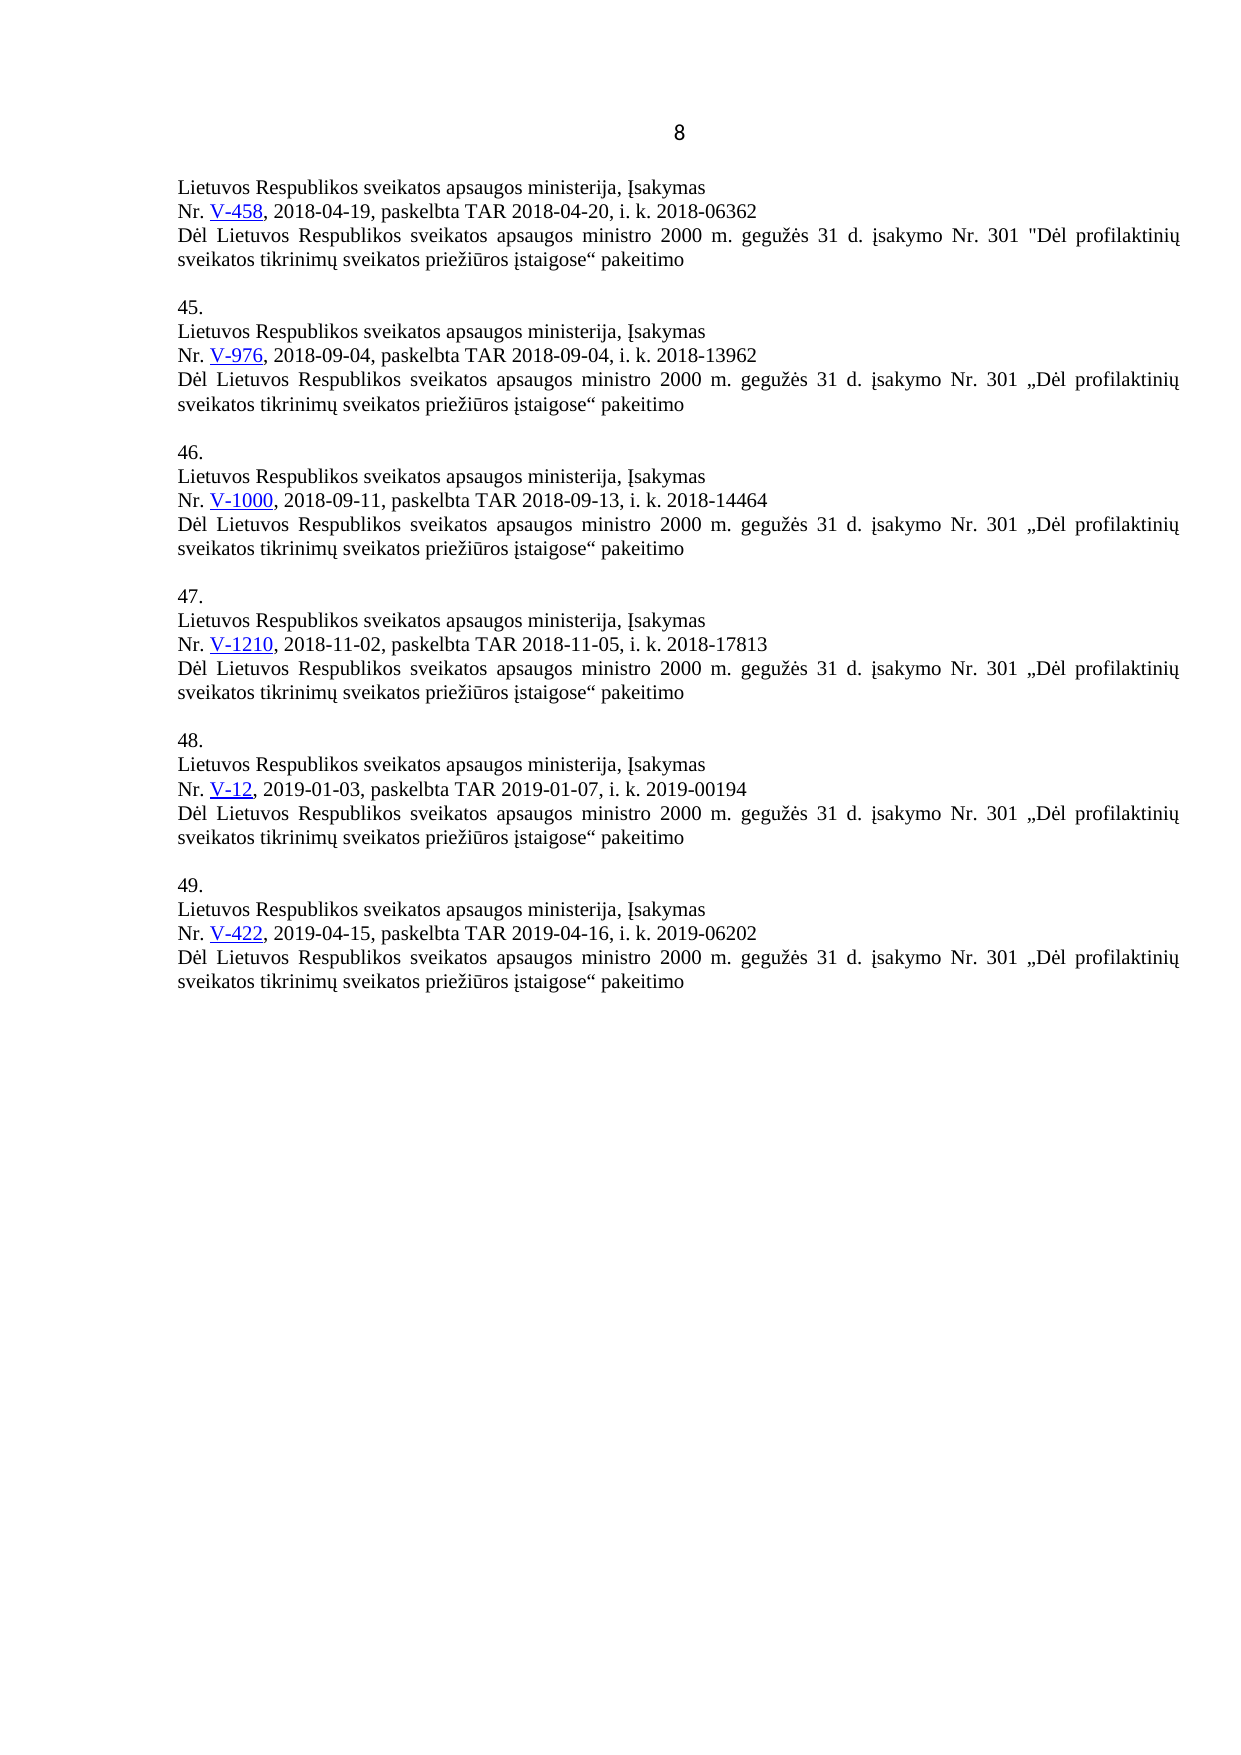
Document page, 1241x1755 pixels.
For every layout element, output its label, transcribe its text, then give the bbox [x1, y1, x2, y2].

text Lietuvos Respublikos sveikatos apsaugos ministerija, Įsakymas [177, 464, 1181, 488]
text Lietuvos Respublikos sveikatos apsaugos ministerija, Įsakymas [177, 175, 1181, 199]
text Nr. V-1000, 2018-09-11, paskelbta TAR 2018-09-13, i. k. 2018-14464 [177, 488, 1181, 512]
text Nr. V-422, 2019-04-15, paskelbta TAR 2019-04-16, i. k. 2019-06202 [177, 921, 1181, 945]
text Dėl Lietuvos Respublikos sveikatos apsaugos ministro 2000 m. gegužės 31 d. įsakymo Nr. 301 "Dėl profilaktinių sveikatos tikrinimų sveikatos priežiūros įstaigose“ pakeitimo [177, 223, 1181, 271]
text Lietuvos Respublikos sveikatos apsaugos ministerija, Įsakymas [177, 752, 1181, 776]
text 46. [177, 439, 1181, 464]
text Dėl Lietuvos Respublikos sveikatos apsaugos ministro 2000 m. gegužės 31 d. įsakymo Nr. 301 „Dėl profilaktinių sveikatos tikrinimų sveikatos priežiūros įstaigose“ pakeitimo [177, 656, 1181, 704]
text Nr. V-1210, 2018-11-02, paskelbta TAR 2018-11-05, i. k. 2018-17813 [177, 632, 1181, 656]
text Dėl Lietuvos Respublikos sveikatos apsaugos ministro 2000 m. gegužės 31 d. įsakymo Nr. 301 „Dėl profilaktinių sveikatos tikrinimų sveikatos priežiūros įstaigose“ pakeitimo [177, 367, 1181, 416]
text 47. [177, 584, 1181, 608]
text Dėl Lietuvos Respublikos sveikatos apsaugos ministro 2000 m. gegužės 31 d. įsakymo Nr. 301 „Dėl profilaktinių sveikatos tikrinimų sveikatos priežiūros įstaigose“ pakeitimo [177, 945, 1181, 993]
text Nr. V-12, 2019-01-03, paskelbta TAR 2019-01-07, i. k. 2019-00194 [177, 776, 1181, 801]
text Nr. V-458, 2018-04-19, paskelbta TAR 2018-04-20, i. k. 2018-06362 [177, 199, 1181, 223]
text Lietuvos Respublikos sveikatos apsaugos ministerija, Įsakymas [177, 608, 1181, 632]
text 49. [177, 873, 1181, 897]
text Lietuvos Respublikos sveikatos apsaugos ministerija, Įsakymas [177, 897, 1181, 921]
text Dėl Lietuvos Respublikos sveikatos apsaugos ministro 2000 m. gegužės 31 d. įsakymo Nr. 301 „Dėl profilaktinių sveikatos tikrinimų sveikatos priežiūros įstaigose“ pakeitimo [177, 512, 1181, 560]
text Dėl Lietuvos Respublikos sveikatos apsaugos ministro 2000 m. gegužės 31 d. įsakymo Nr. 301 „Dėl profilaktinių sveikatos tikrinimų sveikatos priežiūros įstaigose“ pakeitimo [177, 801, 1181, 849]
text 48. [177, 728, 1181, 752]
text Nr. V-976, 2018-09-04, paskelbta TAR 2018-09-04, i. k. 2018-13962 [177, 343, 1181, 367]
text Lietuvos Respublikos sveikatos apsaugos ministerija, Įsakymas [177, 319, 1181, 343]
text 45. [177, 295, 1181, 319]
